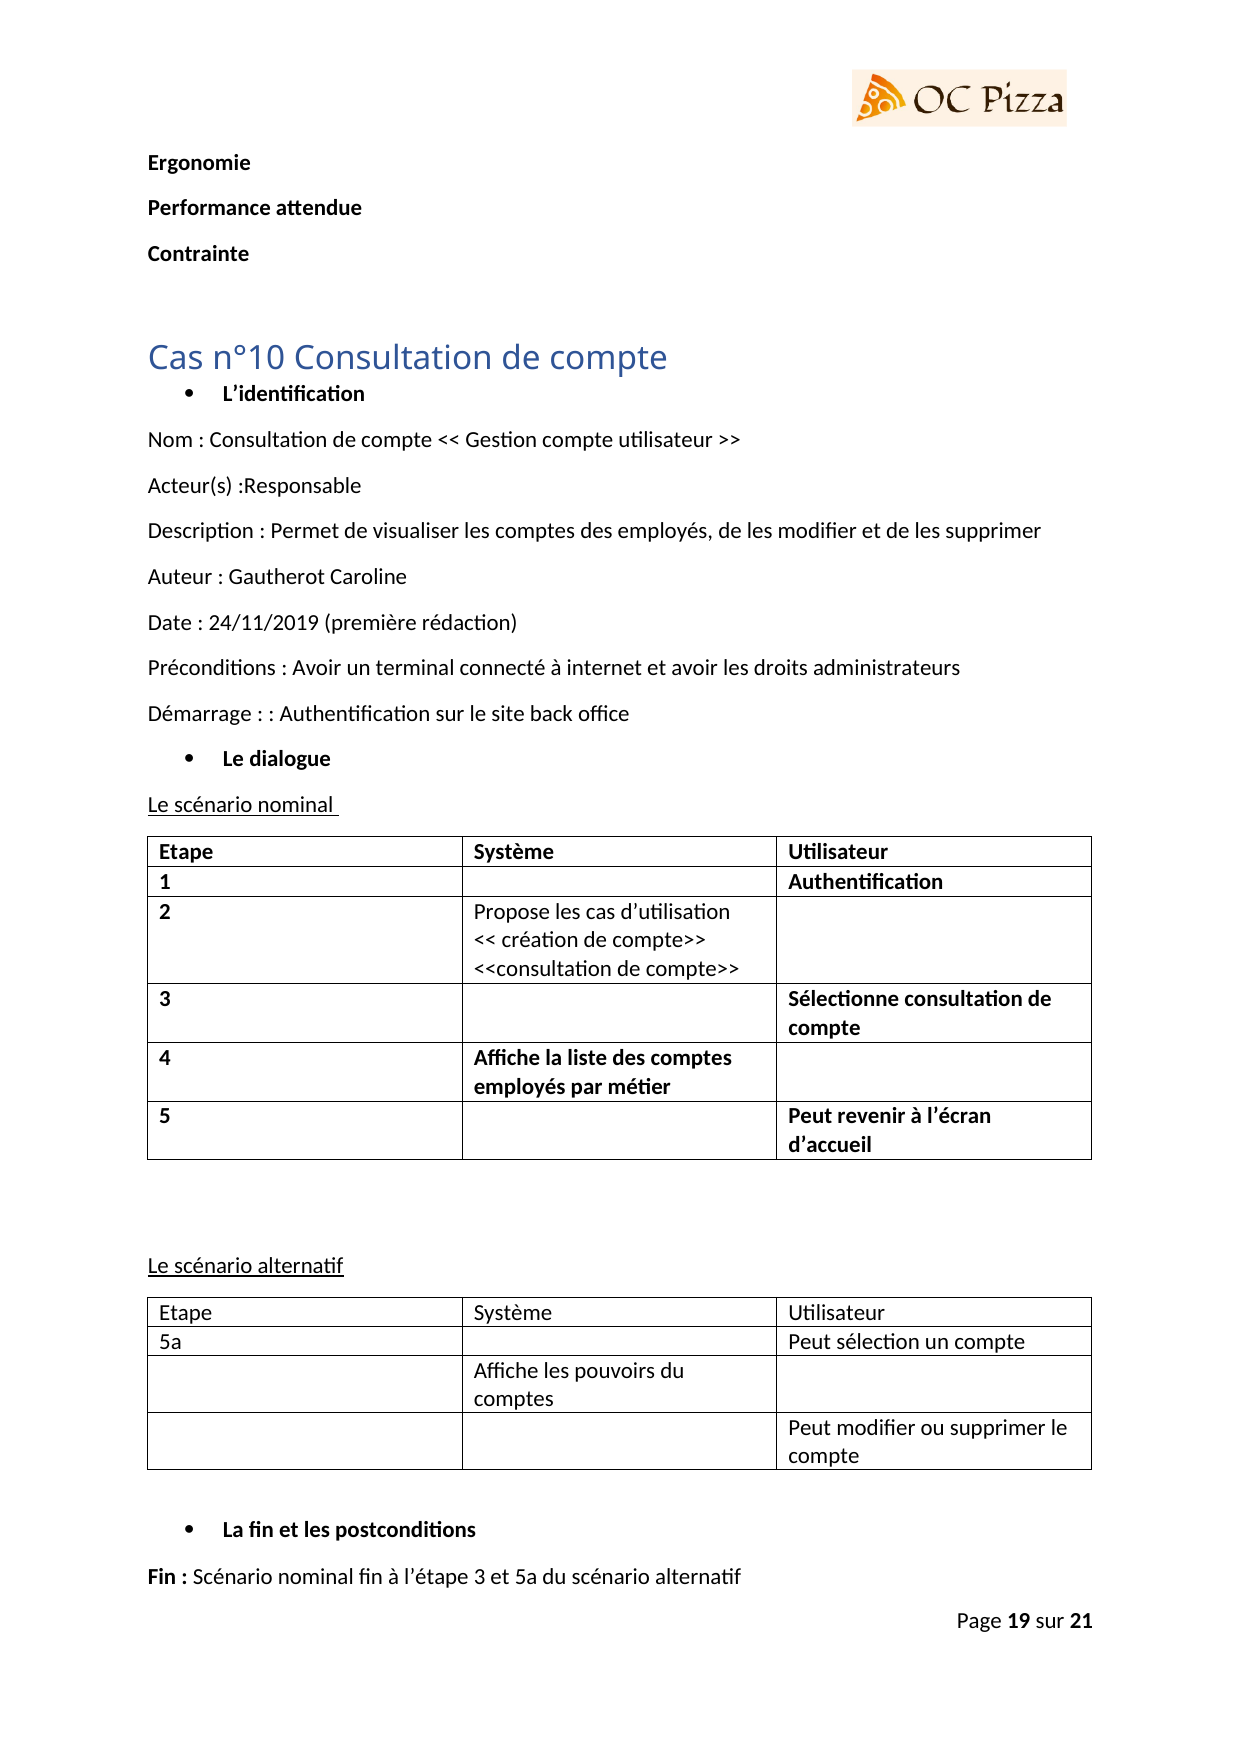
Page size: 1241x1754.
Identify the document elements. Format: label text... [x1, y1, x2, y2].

table_cell 5 [148, 1102, 462, 1159]
table_cell [463, 984, 776, 1042]
table_cell [463, 1327, 776, 1355]
text Ergonomie [148, 148, 1093, 176]
table_cell [777, 1043, 1091, 1101]
table_cell [777, 1356, 1091, 1412]
text Démarrage : : Authentification sur le site back office [148, 699, 1093, 727]
table_cell [463, 867, 776, 896]
text Performance attendue [148, 193, 1093, 221]
table_cell Peut modifier ou supprimer le compte [777, 1413, 1091, 1469]
list La fin et les postconditions [185, 1516, 1093, 1544]
table_cell [148, 1356, 462, 1412]
table_header Système [463, 1298, 776, 1326]
text Le scénario nominal [148, 791, 1093, 819]
table_cell [463, 1102, 776, 1159]
table_cell 5a [148, 1327, 462, 1355]
table_cell 4 [148, 1043, 462, 1101]
table_cell Affiche les pouvoirs du comptes [463, 1356, 776, 1412]
table_cell [777, 897, 1091, 983]
table_cell 2 [148, 897, 462, 983]
table_cell Peut revenir à l’écran d’accueil [777, 1102, 1091, 1159]
text Nom : Consultation de compte << Gestion compte utilisateur >> [148, 426, 1093, 454]
table_header Etape [148, 837, 462, 866]
table_header Etape [148, 1298, 462, 1326]
text Auteur : Gautherot Caroline [148, 562, 1093, 590]
table_cell [463, 1413, 776, 1469]
text Contrainte [148, 239, 1093, 267]
table_cell 3 [148, 984, 462, 1042]
table_cell Propose les cas d’utilisation << création de compte>> <<consultation de compte>> [463, 897, 776, 983]
table_header Utilisateur [777, 1298, 1091, 1326]
table_cell [148, 1413, 462, 1469]
table_cell Authentification [777, 867, 1091, 896]
text Date : 24/11/2019 (première rédaction) [148, 608, 1093, 636]
list Le dialogue [185, 744, 1093, 772]
table_cell Affiche la liste des comptes employés par métier [463, 1043, 776, 1101]
table_header Système [463, 837, 776, 866]
text Le scénario alternatif [148, 1251, 1093, 1279]
text Description : Permet de visualiser les comptes des employés, de les modifier et de les supprimer [148, 517, 1093, 545]
text Préconditions : Avoir un terminal connecté à internet et avoir les droits administrateurs [148, 653, 1093, 681]
table_cell Sélectionne consultation de compte [777, 984, 1091, 1042]
table_cell 1 [148, 867, 462, 896]
table_cell Peut sélection un compte [777, 1327, 1091, 1355]
text Acteur(s) :Responsable [148, 471, 1093, 499]
subtitle Cas n°10 Consultation de compte [148, 334, 1093, 379]
table_header Utilisateur [777, 837, 1091, 866]
list L’identification [185, 379, 1093, 407]
text Fin : Scénario nominal fin à l’étape 3 et 5a du scénario alternatif [148, 1562, 1093, 1590]
